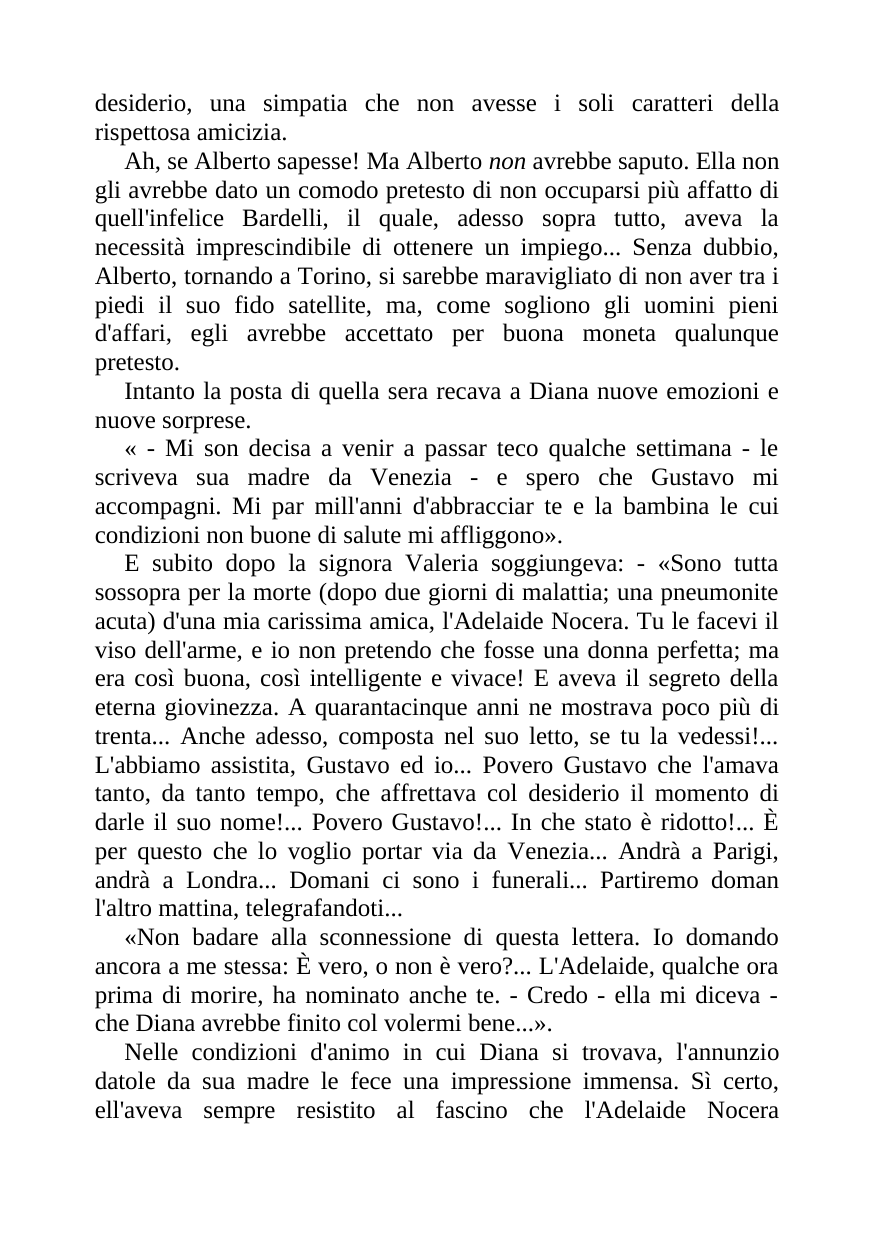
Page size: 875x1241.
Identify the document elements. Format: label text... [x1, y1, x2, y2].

text desiderio, una simpatia che non avesse i soli caratteri della rispettosa amicizia. [94, 88, 779, 146]
text E subito dopo la signora Valeria soggiungeva: - «Sono tutta sossopra per la morte (dopo due giorni di malattia; una pneumonite acuta) d'una mia carissima amica, l'Adelaide Nocera. Tu le facevi il viso dell'arme, e io non pretendo che fosse una donna perfetta; ma era così buona, così intelligente e vivace! E aveva il segreto della eterna giovinezza. A quarantacinque anni ne mostrava poco più di trenta... Anche adesso, composta nel suo letto, se tu la vedessi!... L'abbiamo assistita, Gustavo ed io... Povero Gustavo che l'amava tanto, da tanto tempo, che affrettava col desiderio il momento di darle il suo nome!... Povero Gustavo!... In che stato è ridotto!... È per questo che lo voglio portar via da Venezia... Andrà a Parigi, andrà a Londra... Domani ci sono i funerali... Partiremo doman l'altro mattina, telegrafandoti... [94, 548, 779, 922]
text Ah, se Alberto sapesse! Ma Alberto non avrebbe saputo. Ella non gli avrebbe dato un comodo pretesto di non occuparsi più affatto di quell'infelice Bardelli, il quale, adesso sopra tutto, aveva la necessità imprescindibile di ottenere un impiego... Senza dubbio, Alberto, tornando a Torino, si sarebbe maravigliato di non aver tra i piedi il suo fido satellite, ma, come sogliono gli uomini pieni d'affari, egli avrebbe accettato per buona moneta qualunque pretesto. [94, 146, 779, 376]
text Nelle condizioni d'animo in cui Diana si trovava, l'annunzio datole da sua madre le fece una impressione immensa. Sì certo, ell'aveva sempre resistito al fascino che l'Adelaide Nocera [94, 1037, 779, 1123]
text « - Mi son decisa a venir a passar teco qualche settimana - le scriveva sua madre da Venezia - e spero che Gustavo mi accompagni. Mi par mill'anni d'abbracciar te e la bambina le cui condizioni non buone di salute mi affliggono». [94, 433, 779, 548]
text «Non badare alla sconnessione di questa lettera. Io domando ancora a me stessa: È vero, o non è vero?... L'Adelaide, qualche ora prima di morire, ha nominato anche te. - Credo - ella mi diceva - che Diana avrebbe finito col volermi bene...». [94, 922, 779, 1037]
text Intanto la posta di quella sera recava a Diana nuove emozioni e nuove sorprese. [94, 376, 779, 433]
